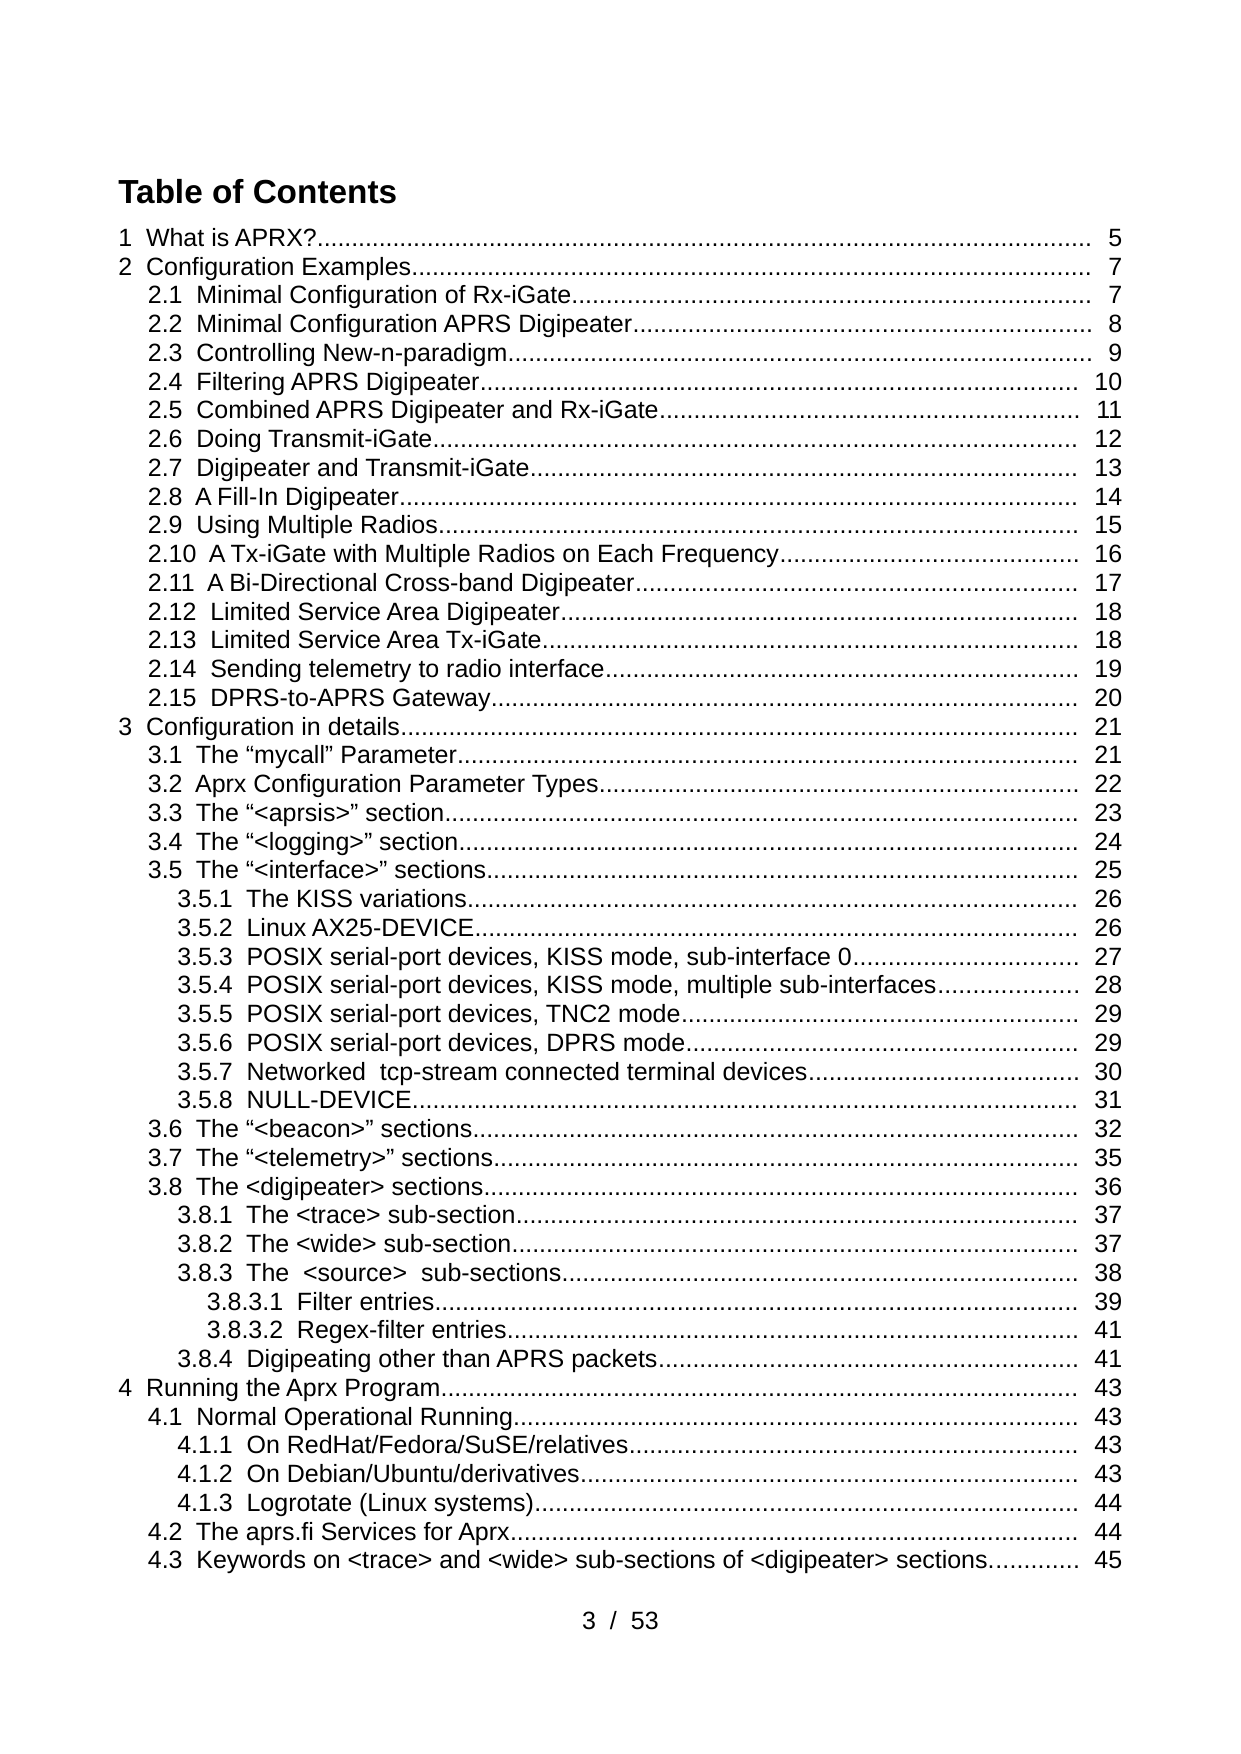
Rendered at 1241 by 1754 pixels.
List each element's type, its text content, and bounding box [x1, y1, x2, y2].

text 3.5.3 POSIX serial-port devices, KISS mode, sub-interface 0 27 [177, 942, 1122, 970]
text 2.15 DPRS-to-APRS Gateway 20 [148, 683, 1122, 712]
subtitle Table of Contents [118, 172, 1122, 210]
text 3.8.4 Digipeating other than APRS packets 41 [177, 1344, 1122, 1373]
text 2.13 Limited Service Area Tx-iGate 18 [148, 625, 1122, 654]
text 2.1 Minimal Configuration of Rx-iGate 7 [148, 280, 1122, 309]
text 2.8 A Fill-In Digipeater 14 [148, 482, 1122, 510]
text 2.12 Limited Service Area Digipeater 18 [148, 597, 1122, 625]
text 3.5.7 Networked tcp-stream connected terminal devices 30 [177, 1057, 1122, 1085]
text 2.7 Digipeater and Transmit-iGate 13 [148, 453, 1122, 482]
text 2.2 Minimal Configuration APRS Digipeater 8 [148, 309, 1122, 338]
text 3.5.2 Linux AX25-DEVICE 26 [177, 913, 1122, 942]
text 3.8 The <digipeater> sections 36 [148, 1172, 1122, 1200]
text 2.3 Controlling New-n-paradigm 9 [148, 338, 1122, 367]
text 4.3 Keywords on <trace> and <wide> sub-sections of <digipeater> sections. 45 [148, 1545, 1122, 1574]
text 3.3 The “<aprsis>” section 23 [148, 798, 1122, 827]
text 2 Configuration Examples 7 [118, 252, 1122, 280]
text 4.1.2 On Debian/Ubuntu/derivatives 43 [177, 1459, 1122, 1488]
text 4.1 Normal Operational Running 43 [148, 1402, 1122, 1430]
text 2.10 A Tx-iGate with Multiple Radios on Each Frequency 16 [148, 539, 1122, 568]
text 3.1 The “mycall” Parameter 21 [148, 740, 1122, 769]
text 3.2 Aprx Configuration Parameter Types 22 [148, 769, 1122, 798]
text 2.4 Filtering APRS Digipeater 10 [148, 367, 1122, 395]
text 3.8.3.2 Regex-filter entries 41 [207, 1315, 1122, 1344]
text 1 What is APRX? 5 [118, 223, 1122, 252]
text 3.7 The “<telemetry>” sections 35 [148, 1143, 1122, 1172]
text 3.8.3.1 Filter entries 39 [207, 1287, 1122, 1315]
text 3.8.2 The <wide> sub-section 37 [177, 1229, 1122, 1258]
text 3.6 The “<beacon>” sections 32 [148, 1114, 1122, 1143]
text 3.5.6 POSIX serial-port devices, DPRS mode 29 [177, 1028, 1122, 1057]
text 3.4 The “<logging>” section 24 [148, 827, 1122, 855]
text 2.5 Combined APRS Digipeater and Rx-iGate 11 [148, 395, 1122, 424]
text 4.2 The aprs.fi Services for Aprx 44 [148, 1517, 1122, 1545]
text 3 Configuration in details 21 [118, 712, 1122, 740]
text 3.8.3 The <source> sub-sections 38 [177, 1258, 1122, 1287]
text 3.5.5 POSIX serial-port devices, TNC2 mode 29 [177, 999, 1122, 1028]
text 3.5.1 The KISS variations 26 [177, 884, 1122, 913]
text 2.14 Sending telemetry to radio interface 19 [148, 654, 1122, 683]
text 4.1.3 Logrotate (Linux systems) 44 [177, 1488, 1122, 1517]
text 2.6 Doing Transmit-iGate 12 [148, 424, 1122, 453]
text 3.8.1 The <trace> sub-section 37 [177, 1200, 1122, 1229]
text 2.9 Using Multiple Radios 15 [148, 510, 1122, 539]
text 4 Running the Aprx Program 43 [118, 1373, 1122, 1402]
text 3.5.4 POSIX serial-port devices, KISS mode, multiple sub-interfaces 28 [177, 970, 1122, 999]
text 3.5.8 NULL-DEVICE 31 [177, 1085, 1122, 1114]
text 4.1.1 On RedHat/Fedora/SuSE/relatives 43 [177, 1430, 1122, 1459]
text 3.5 The “<interface>” sections 25 [148, 855, 1122, 884]
text 2.11 A Bi-Directional Cross-band Digipeater 17 [148, 568, 1122, 597]
